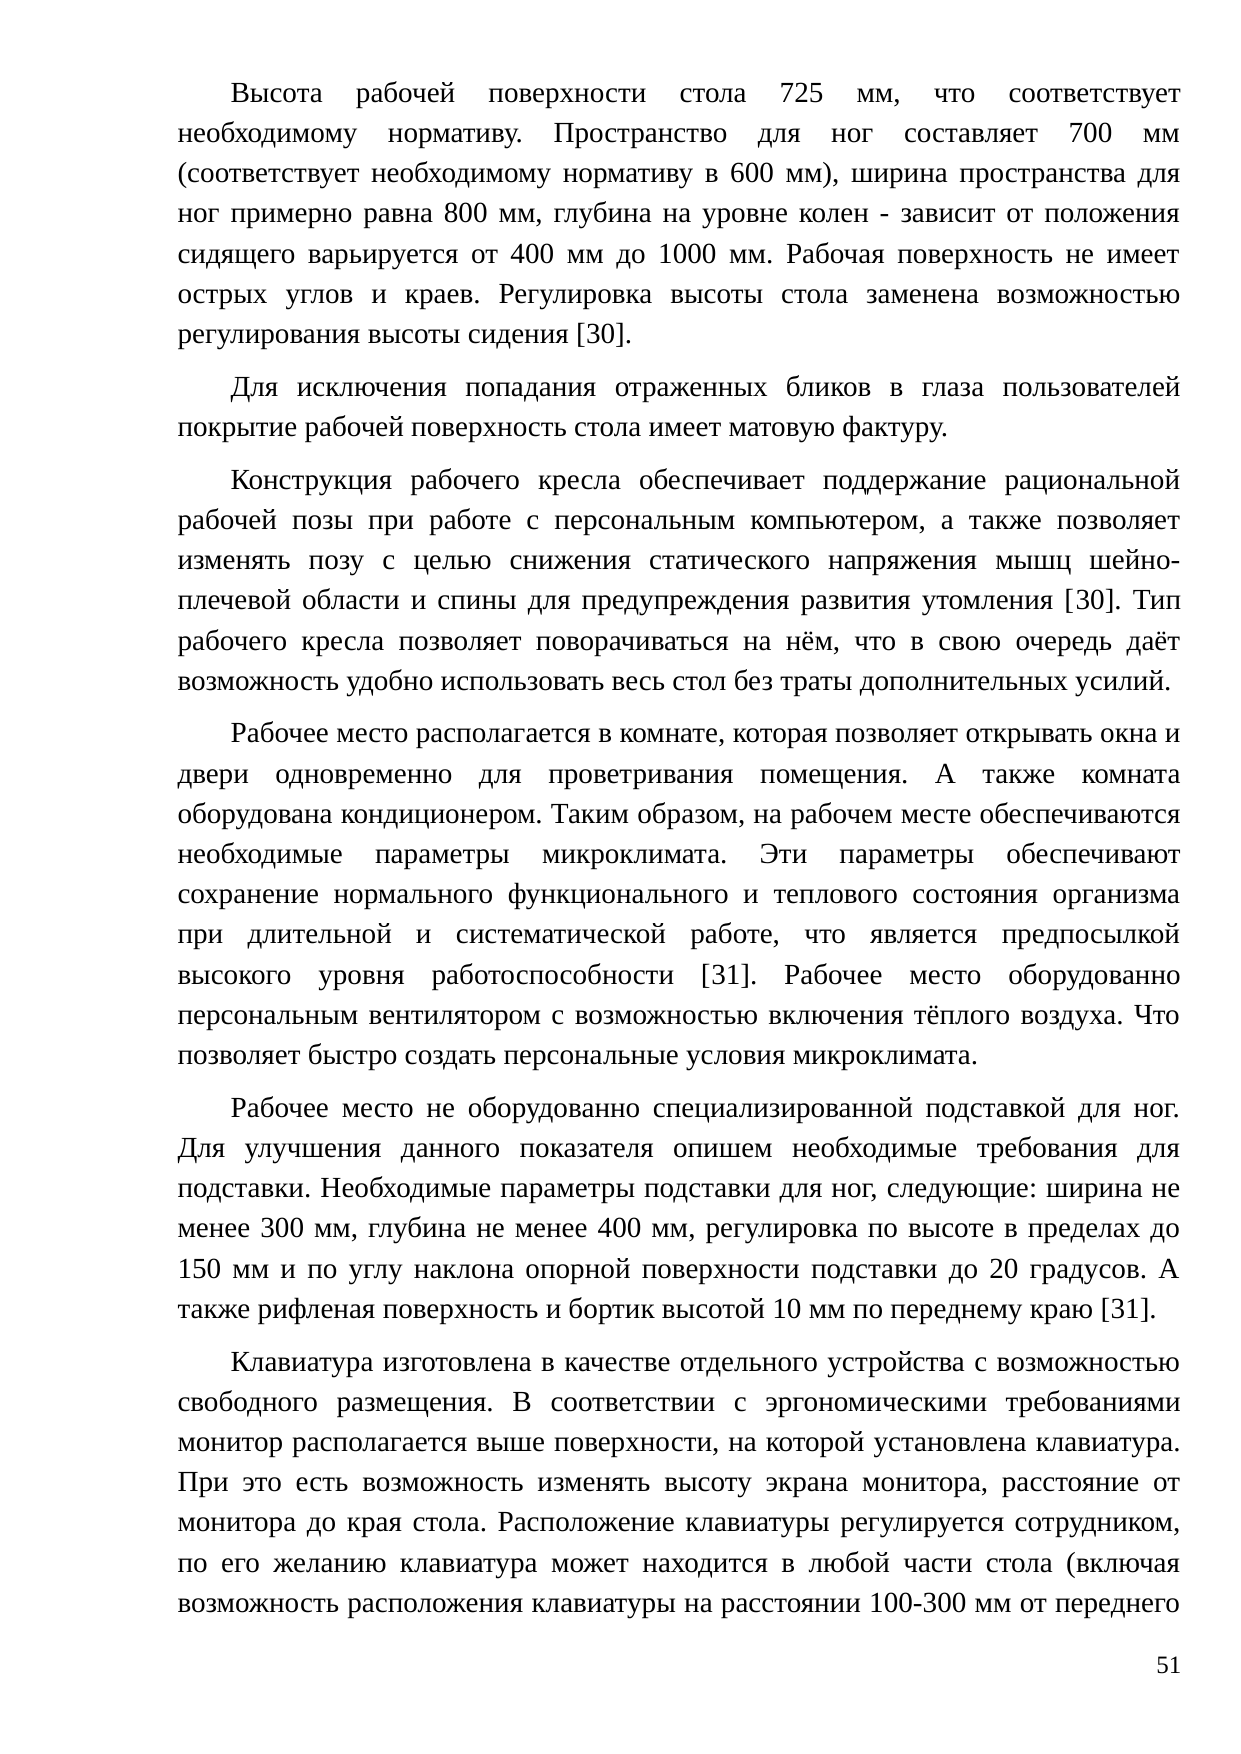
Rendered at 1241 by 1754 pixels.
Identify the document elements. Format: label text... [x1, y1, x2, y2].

text Для исключения попадания отраженных бликов в глаза пользователей покрытие рабочей поверхность стола имеет матовую фактуру. [177, 369, 1181, 443]
text Рабочее место не оборудованно специализированной подставкой для ног. Для улучшения данного показателя опишем необходимые требования для подставки. Необходимые параметры подставки для ног, следующие: ширина не менее 300 мм, глубина не менее 400 мм, регулировка по высоте в пределах до 150 мм и по углу наклона опорной поверхности подставки до 20 градусов. А также рифленая поверхность и бортик высотой 10 мм по переднему краю [31]. [177, 1090, 1181, 1324]
text Высота рабочей поверхности стола 725 мм, что соответствует необходимому нормативу. Пространство для ног составляет 700 мм (соответствует необходимому нормативу в 600 мм), ширина пространства для ног примерно равна 800 мм, глубина на уровне колен - зависит от положения сидящего варьируется от 400 мм до 1000 мм. Рабочая поверхность не имеет острых углов и краев. Регулировка высоты стола заменена возможностью регулирования высоты сидения [30]. [177, 75, 1181, 350]
text Конструкция рабочего кресла обеспечивает поддержание рациональной рабочей позы при работе с персональным компьютером, а также позволяет изменять позу с целью снижения статического напряжения мышц шейно-плечевой области и спины для предупреждения развития утомления [30]. Тип рабочего кресла позволяет поворачиваться на нём, что в свою очередь даёт возможность удобно использовать весь стол без траты дополнительных усилий. [177, 462, 1181, 696]
text Рабочее место располагается в комнате, которая позволяет открывать окна и двери одновременно для проветривания помещения. А также комната оборудована кондиционером. Таким образом, на рабочем месте обеспечиваются необходимые параметры микроклимата. Эти параметры обеспечивают сохранение нормального функционального и теплового состояния организма при длительной и систематической работе, что является предпосылкой высокого уровня работоспособности [31]. Рабочее место оборудованно персональным вентилятором с возможностью включения тёплого воздуха. Что позволяет быстро создать персональные условия микроклимата. [177, 716, 1181, 1071]
text Клавиатура изготовлена в качестве отдельного устройства с возможностью свободного размещения. В соответствии с эргономическими требованиями монитор располагается выше поверхности, на которой установлена клавиатура. При это есть возможность изменять высоту экрана монитора, расстояние от монитора до края стола. Расположение клавиатуры регулируется сотрудником, по его желанию клавиатура может находится в любой части стола (включая возможность расположения клавиатуры на расстоянии 100-300 мм от переднего [177, 1344, 1181, 1618]
